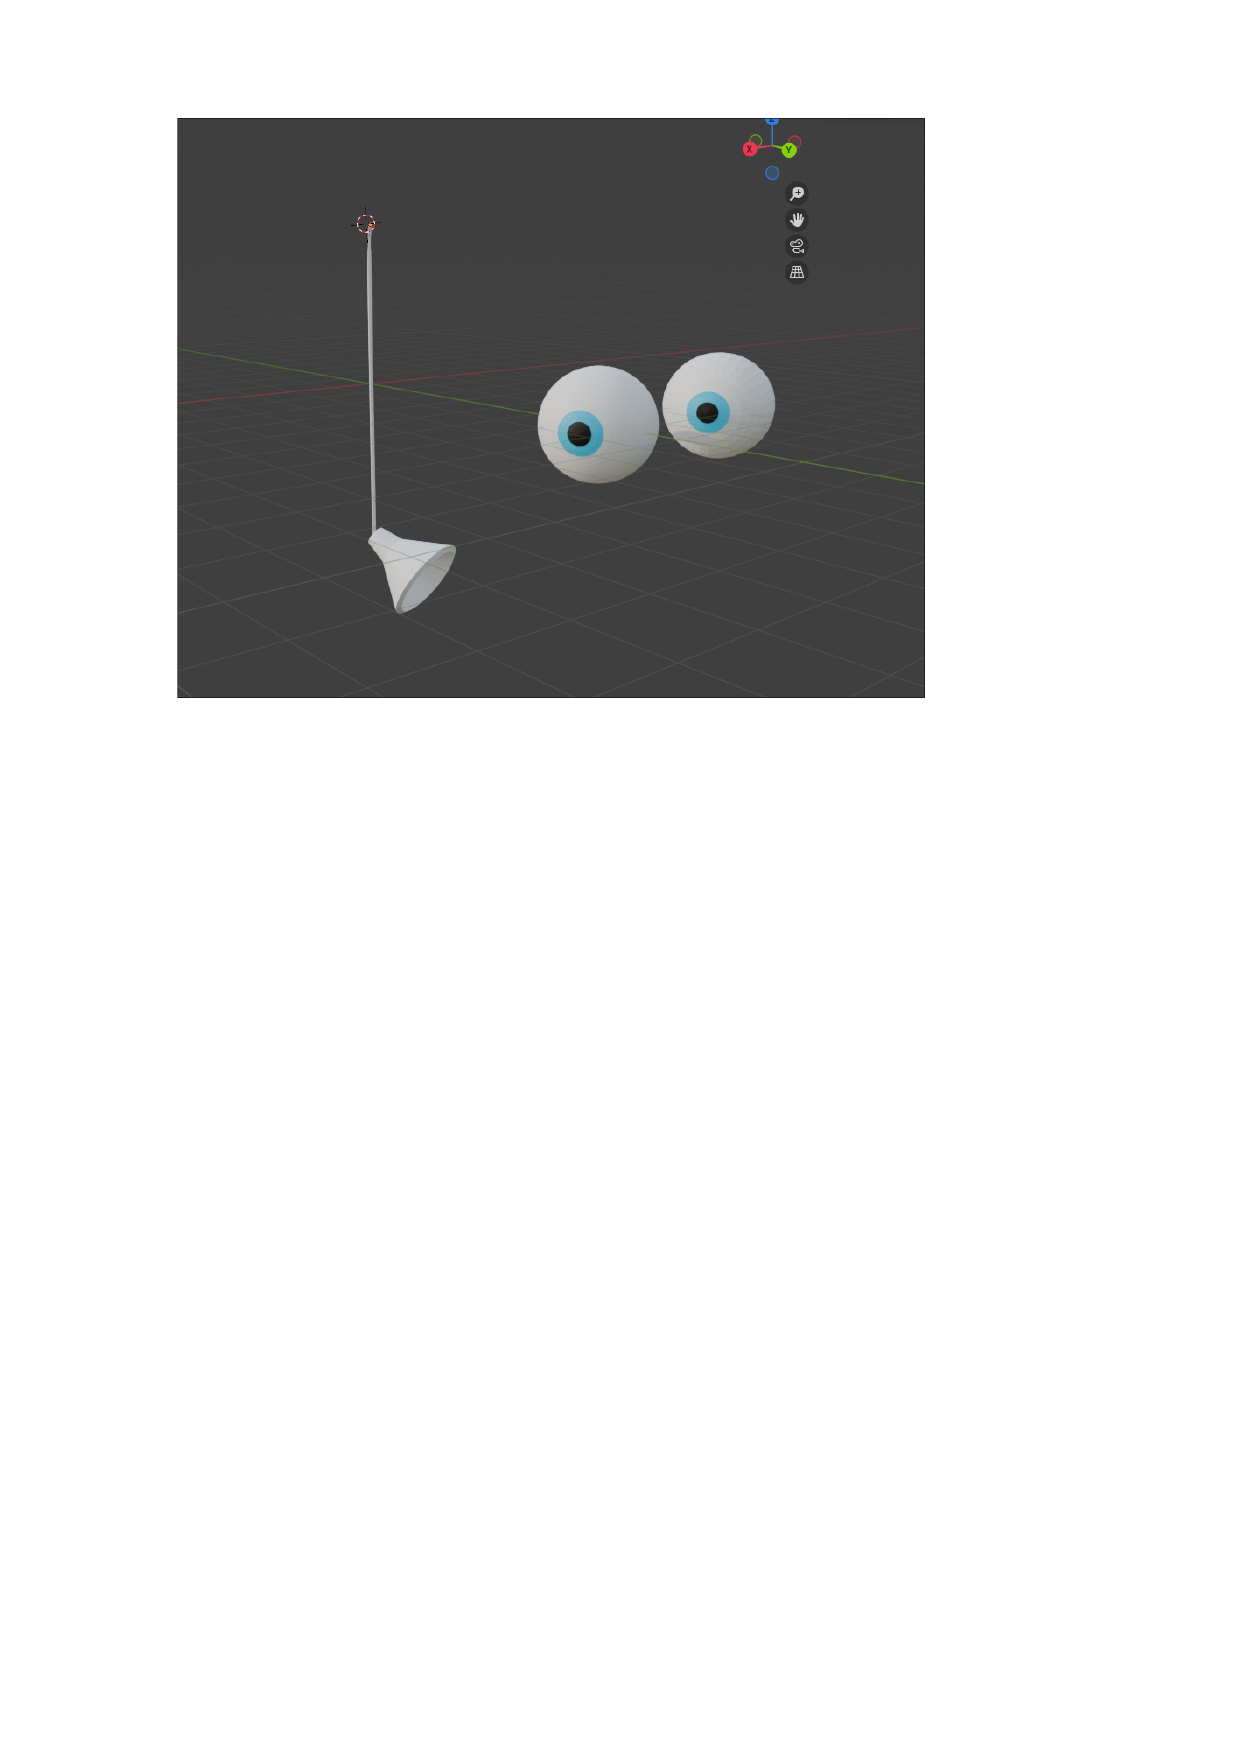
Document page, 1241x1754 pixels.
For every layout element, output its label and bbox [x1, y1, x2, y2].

picture [177, 118, 925, 698]
